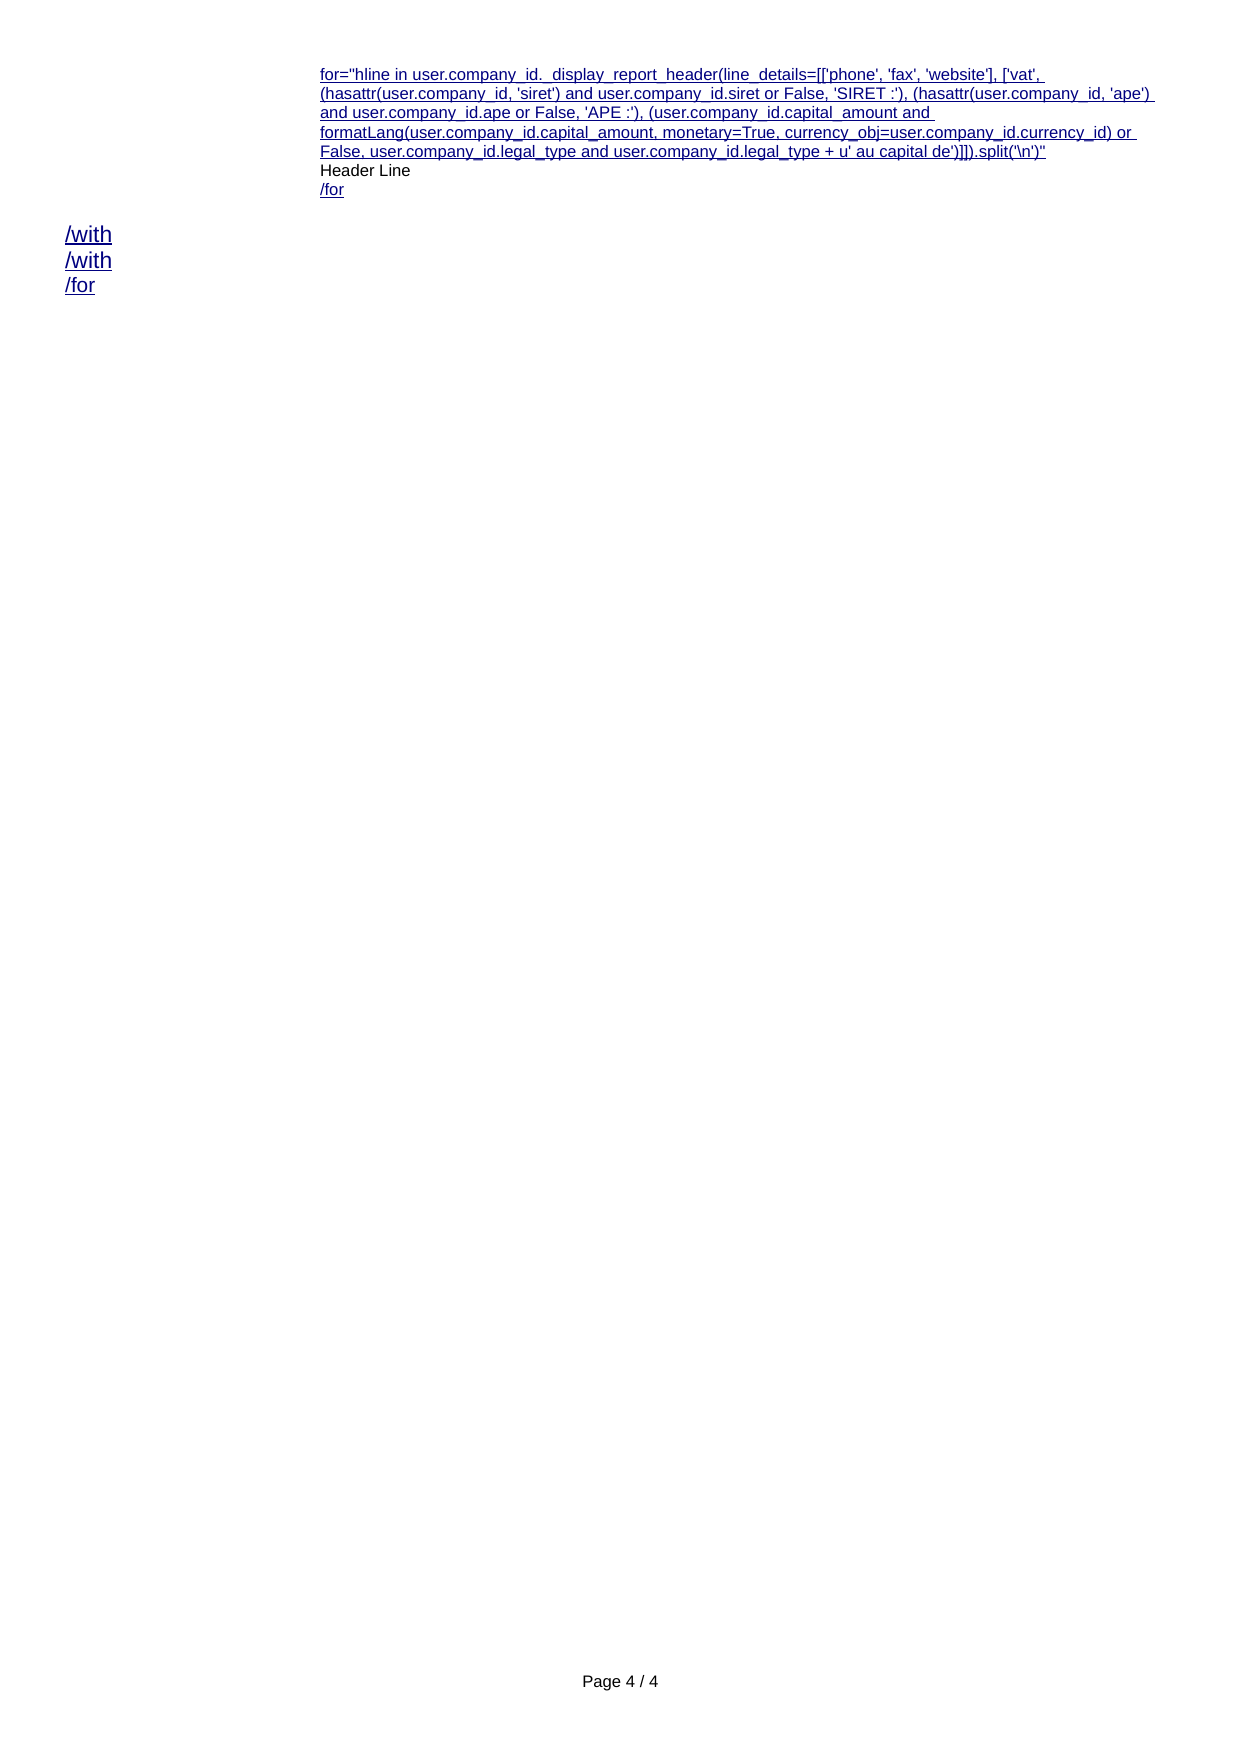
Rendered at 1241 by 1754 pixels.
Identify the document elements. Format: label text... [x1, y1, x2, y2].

text /for [65, 273, 1175, 297]
text /with [65, 247, 1175, 273]
text /with [65, 221, 1175, 247]
